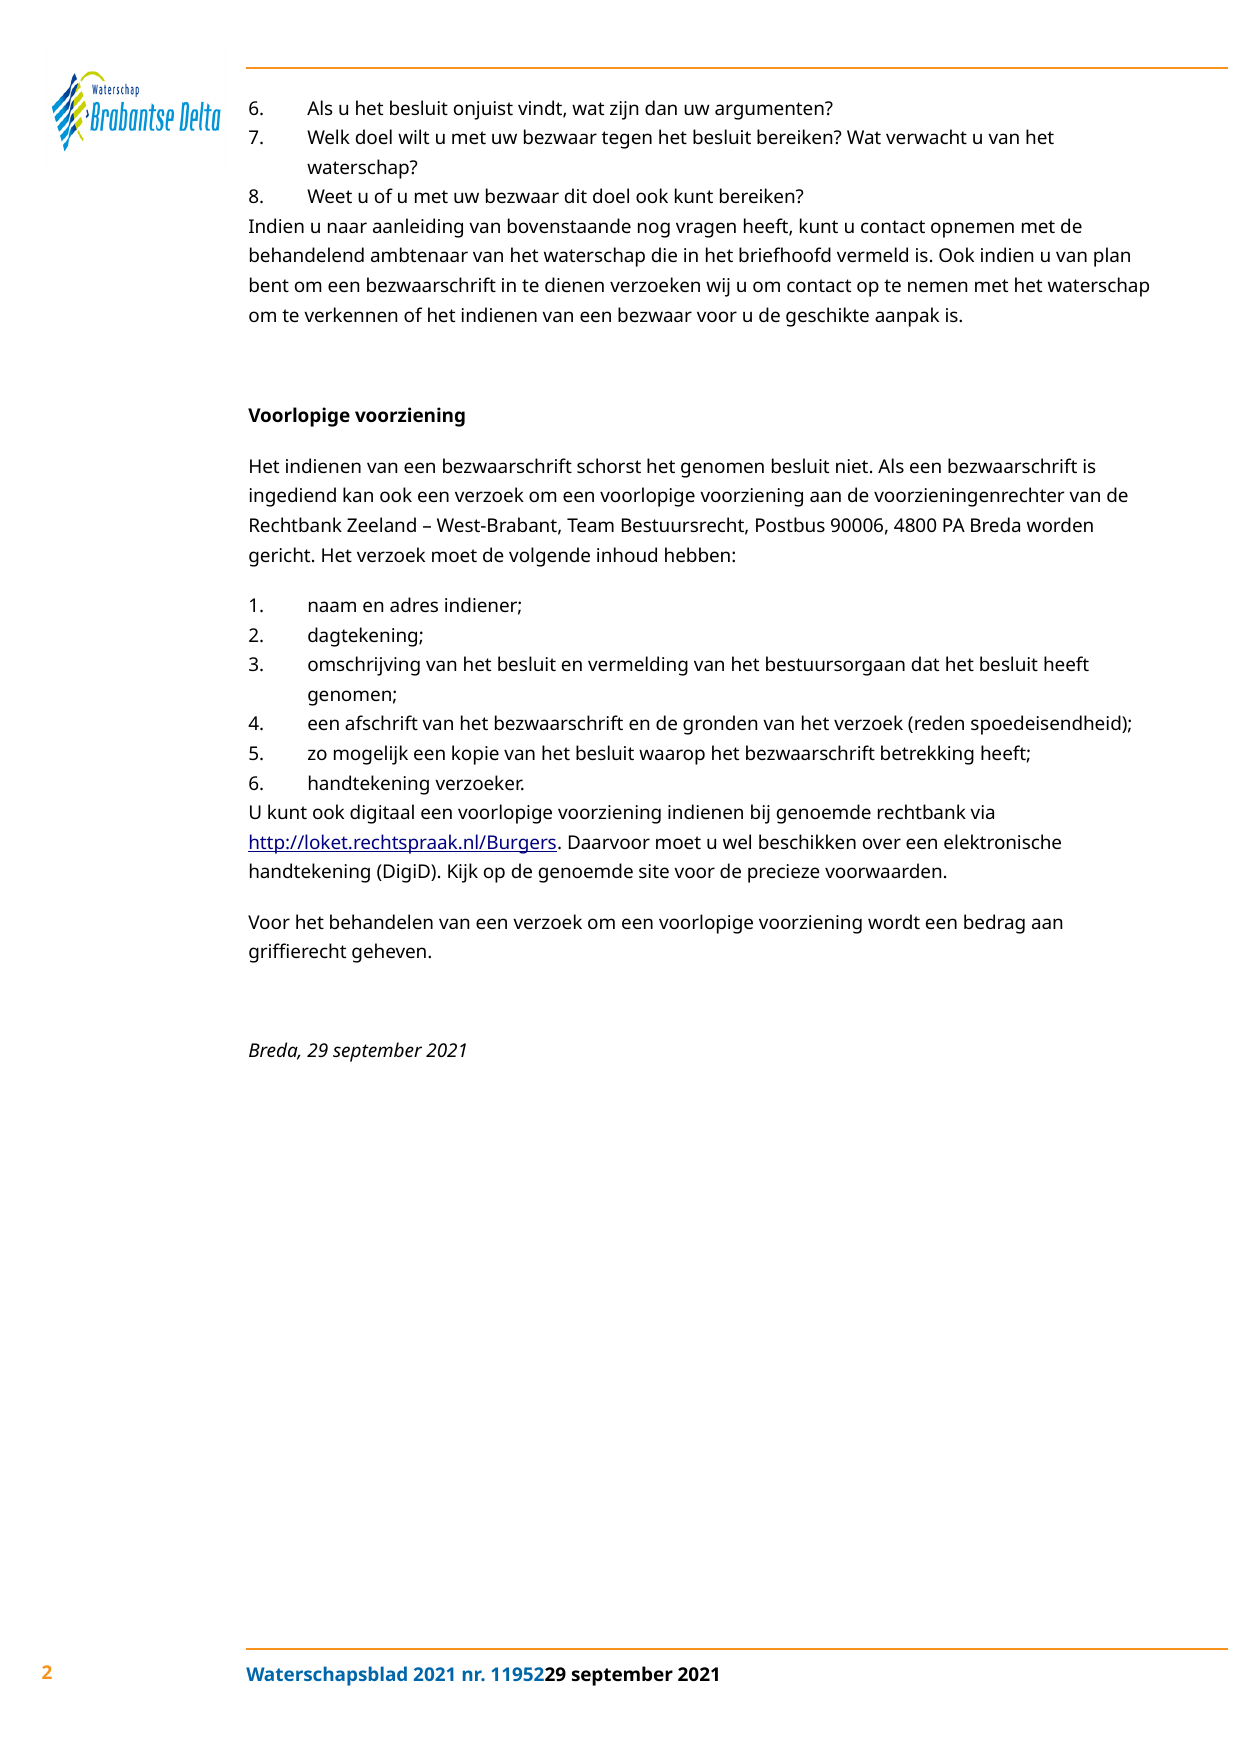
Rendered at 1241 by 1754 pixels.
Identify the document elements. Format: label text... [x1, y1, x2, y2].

list Weet u of u met uw bezwaar dit doel ook kunt bereiken? [248, 183, 1152, 209]
list naam en adres indiener; [248, 592, 1152, 618]
text Het indienen van een bezwaarschrift schorst het genomen besluit niet. Als een bezwaarschrift is ingediend kan ook een verzoek om een voorlopige voorziening aan de voorzieningenrechter van de Rechtbank Zeeland – West-Brabant, Team Bestuursrecht, Postbus 90006, 4800 PA Breda worden gericht. Het verzoek moet de volgende inhoud hebben: [248, 453, 1152, 568]
text Voor het behandelen van een verzoek om een voorlopige voorziening wordt een bedrag aan griffierecht geheven. [248, 909, 1152, 964]
list dagtekening; [248, 622, 1152, 648]
text U kunt ook digitaal een voorlopige voorziening indienen bij genoemde rechtbank via http://loket.rechtspraak.nl/Burgers. Daarvoor moet u wel beschikken over een elektronische handtekening (DigiD). Kijk op de genoemde site voor de precieze voorwaarden. [248, 799, 1152, 884]
list Als u het besluit onjuist vindt, wat zijn dan uw argumenten? [248, 95, 1152, 121]
text Indien u naar aanleiding van bovenstaande nog vragen heeft, kunt u contact opnemen met de behandelend ambtenaar van het waterschap die in het briefhoofd vermeld is. Ook indien u van plan bent om een bezwaarschrift in te dienen verzoeken wij u om contact op te nemen met het waterschap om te verkennen of het indienen van een bezwaar voor u de geschikte aanpak is. [248, 213, 1152, 328]
list Welk doel wilt u met uw bezwaar tegen het besluit bereiken? Wat verwacht u van het waterschap? [248, 124, 1152, 180]
text Breda, 29 september 2021 [248, 1037, 1152, 1062]
list handtekening verzoeker. [248, 770, 1152, 796]
list een afschrift van het bezwaarschrift en de gronden van het verzoek (reden spoedeisendheid); [248, 711, 1152, 736]
picture [41, 47, 231, 172]
text Voorlopige voorziening [248, 403, 1152, 428]
list zo mogelijk een kopie van het besluit waarop het bezwaarschrift betrekking heeft; [248, 740, 1152, 766]
list omschrijving van het besluit en vermelding van het bestuursorgaan dat het besluit heeft genomen; [248, 651, 1152, 707]
